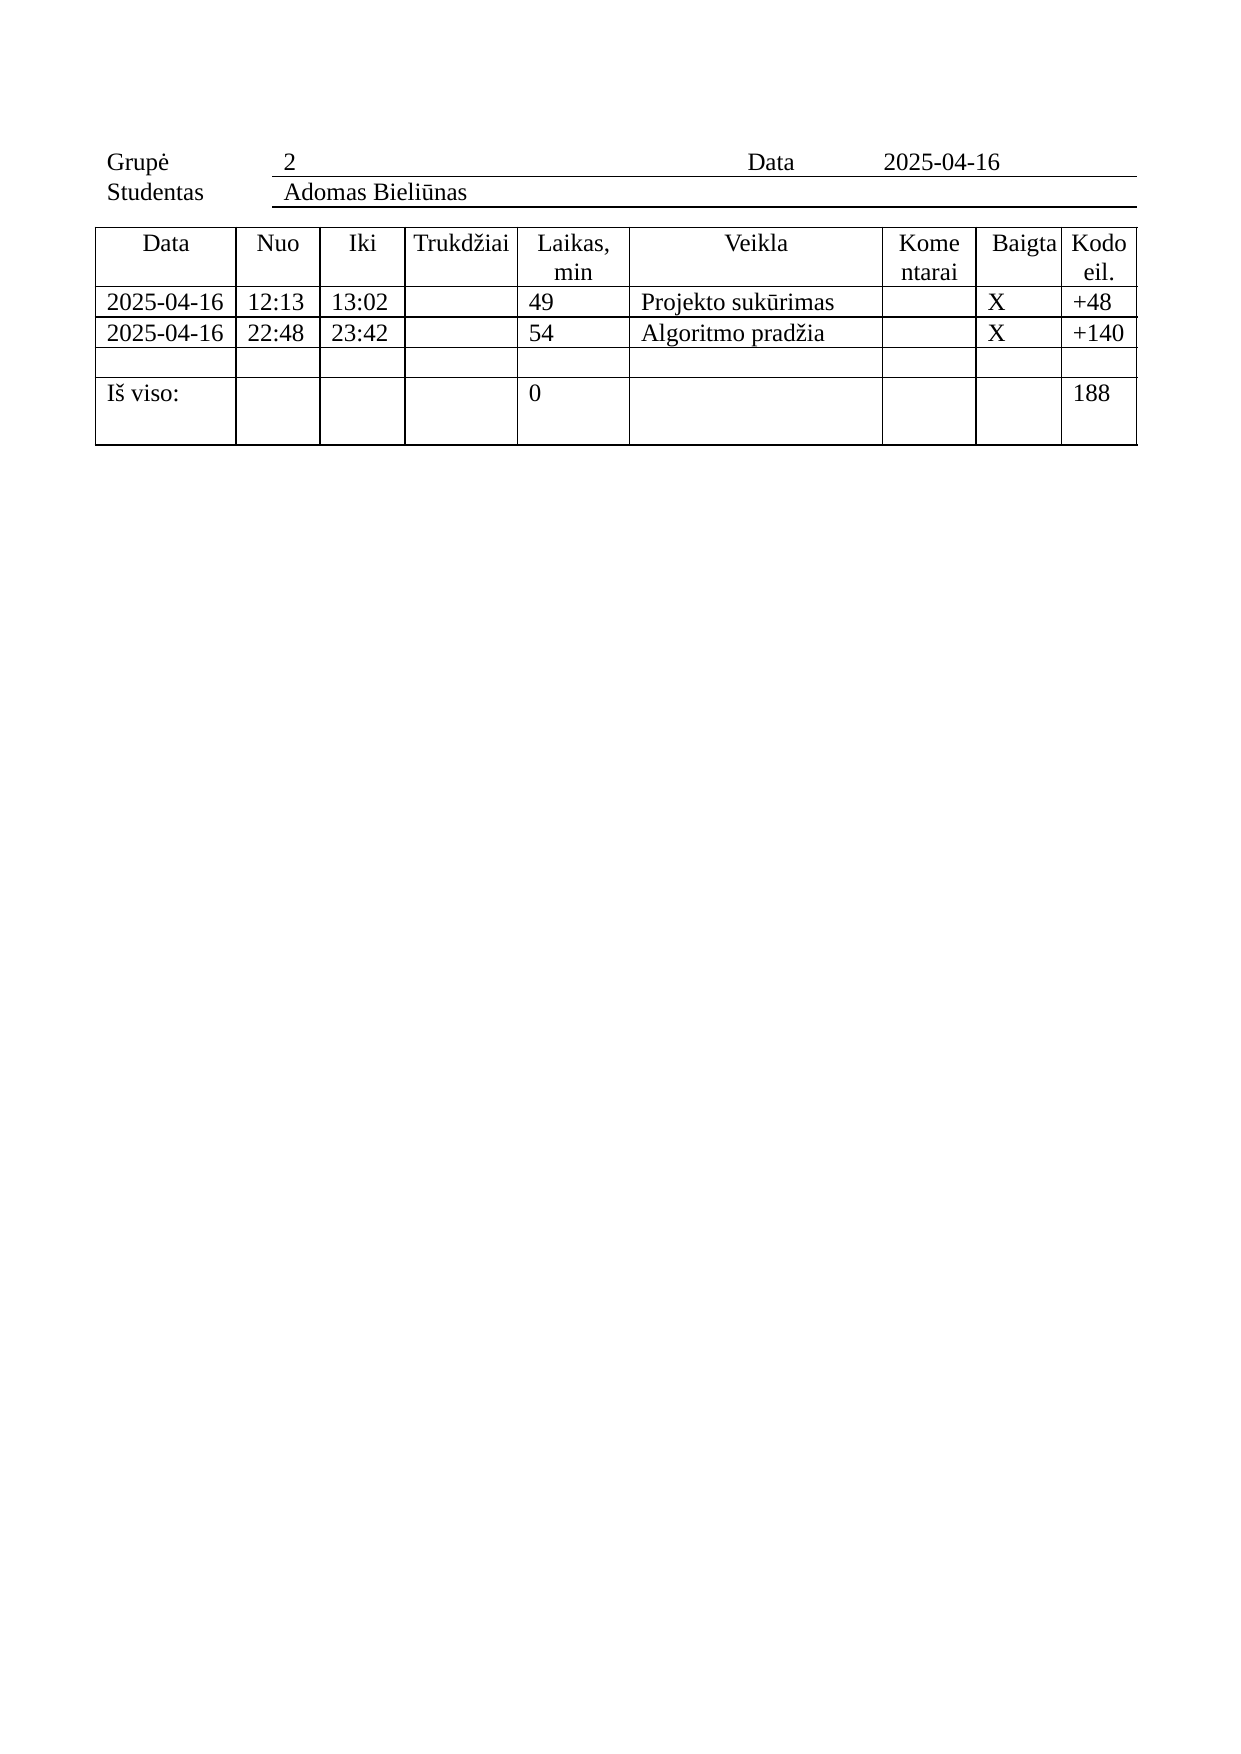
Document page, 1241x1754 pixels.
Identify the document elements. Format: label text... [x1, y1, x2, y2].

table_cell Iki [321, 228, 404, 286]
table_cell [630, 348, 882, 377]
table_cell Veikla [630, 228, 882, 286]
table_cell [321, 378, 404, 444]
table_cell 13:02 [321, 287, 404, 316]
table_cell [977, 378, 1061, 444]
table_header 2 [272, 147, 736, 176]
table_cell 2025-04-16 [96, 318, 235, 346]
table_header 2025-04-16 [872, 147, 1137, 176]
table_cell Kodo eil. [1062, 228, 1136, 286]
table_cell [406, 348, 517, 377]
table_cell Komentarai [883, 228, 975, 286]
table_cell [883, 318, 975, 346]
table_cell [883, 287, 975, 316]
table_cell 0 [518, 378, 629, 444]
table_cell [321, 348, 404, 377]
table_cell Algoritmo pradžia [630, 318, 882, 346]
table_header Grupė [95, 147, 272, 176]
table_cell [977, 348, 1061, 377]
table_cell X [977, 318, 1061, 346]
table_cell Nuo [237, 228, 319, 286]
table_cell [1062, 348, 1136, 377]
table_cell [518, 348, 629, 377]
table_cell 12:13 [237, 287, 319, 316]
table_cell +140 [1062, 318, 1136, 346]
table_cell 188 [1062, 378, 1136, 444]
table_cell [406, 287, 517, 316]
table_cell [96, 348, 235, 377]
table_cell [95, 206, 1137, 227]
table_cell X [977, 287, 1061, 316]
table_cell Adomas Bieliūnas [272, 177, 1137, 206]
table_cell Studentas [95, 176, 272, 206]
table_cell 22:48 [237, 318, 319, 346]
table_cell Data [96, 228, 235, 286]
table_cell 2025-04-16 [96, 287, 235, 316]
table_cell Laikas, min [518, 228, 629, 286]
table_cell Trukdžiai [406, 228, 517, 286]
table_cell [237, 348, 319, 377]
table_cell Baigta [977, 228, 1061, 286]
table_cell [883, 378, 975, 444]
table_cell 54 [518, 318, 629, 346]
table_cell +48 [1062, 287, 1136, 316]
table_cell 49 [518, 287, 629, 316]
table_cell [406, 378, 517, 444]
table_cell Projekto sukūrimas [630, 287, 882, 316]
table_cell [630, 378, 882, 444]
table_cell 23:42 [321, 318, 404, 346]
table_cell [406, 318, 517, 346]
table_cell Iš viso: [96, 378, 235, 444]
table_header Data [736, 147, 872, 176]
table_cell [883, 348, 975, 377]
table_cell [237, 378, 319, 444]
